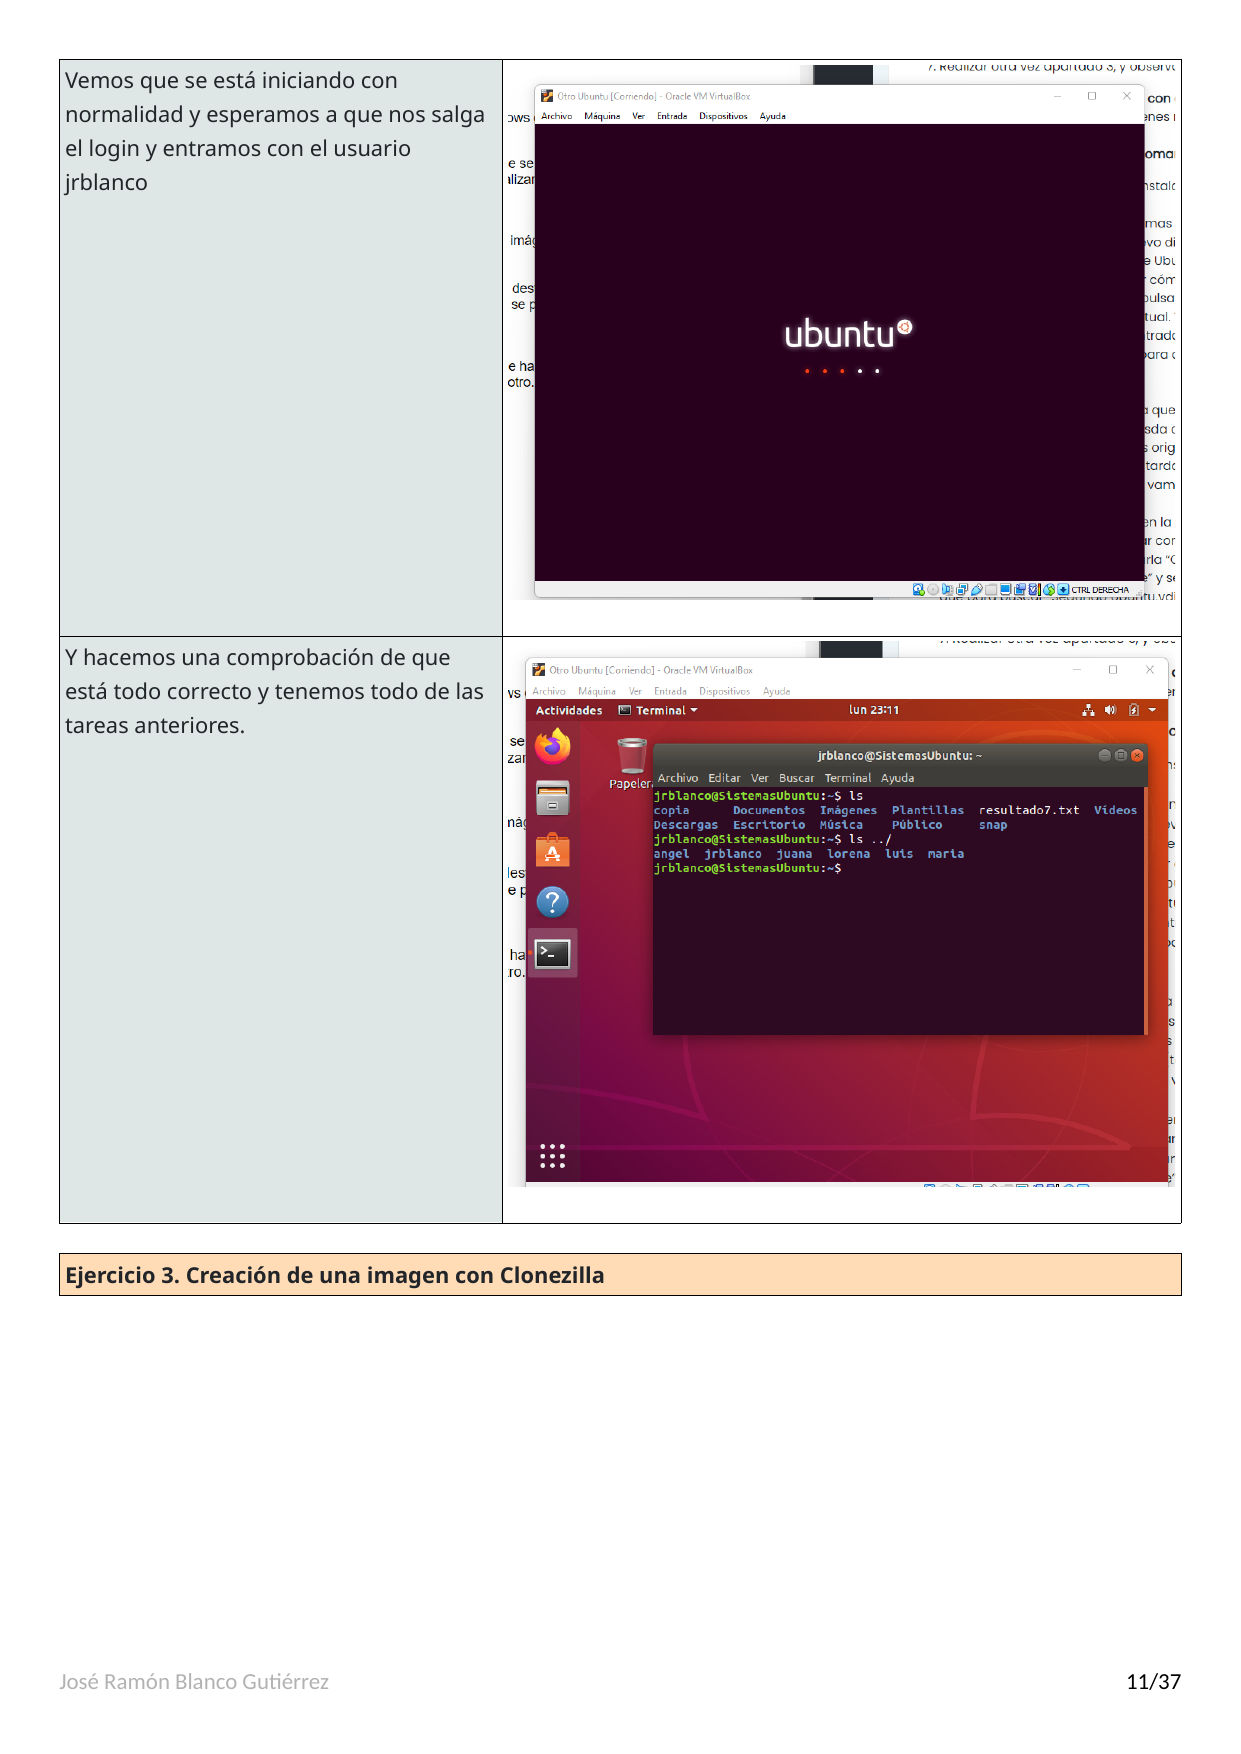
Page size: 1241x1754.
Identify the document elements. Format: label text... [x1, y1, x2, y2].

table_cell Vemos que se está iniciando con normalidad y esperamos a que nos salga el login y entramos con el usuario jrblanco [60, 60, 502, 636]
picture [508, 65, 1176, 600]
table_cell Y hacemos una comprobación de que está todo correcto y tenemos todo de las tareas anteriores. [60, 637, 502, 1222]
table_cell [503, 60, 1181, 636]
table_cell [503, 637, 1181, 1222]
table_header Ejercicio 3. Creación de una imagen con Clonezilla [60, 1254, 1181, 1295]
picture [508, 641, 1176, 1187]
